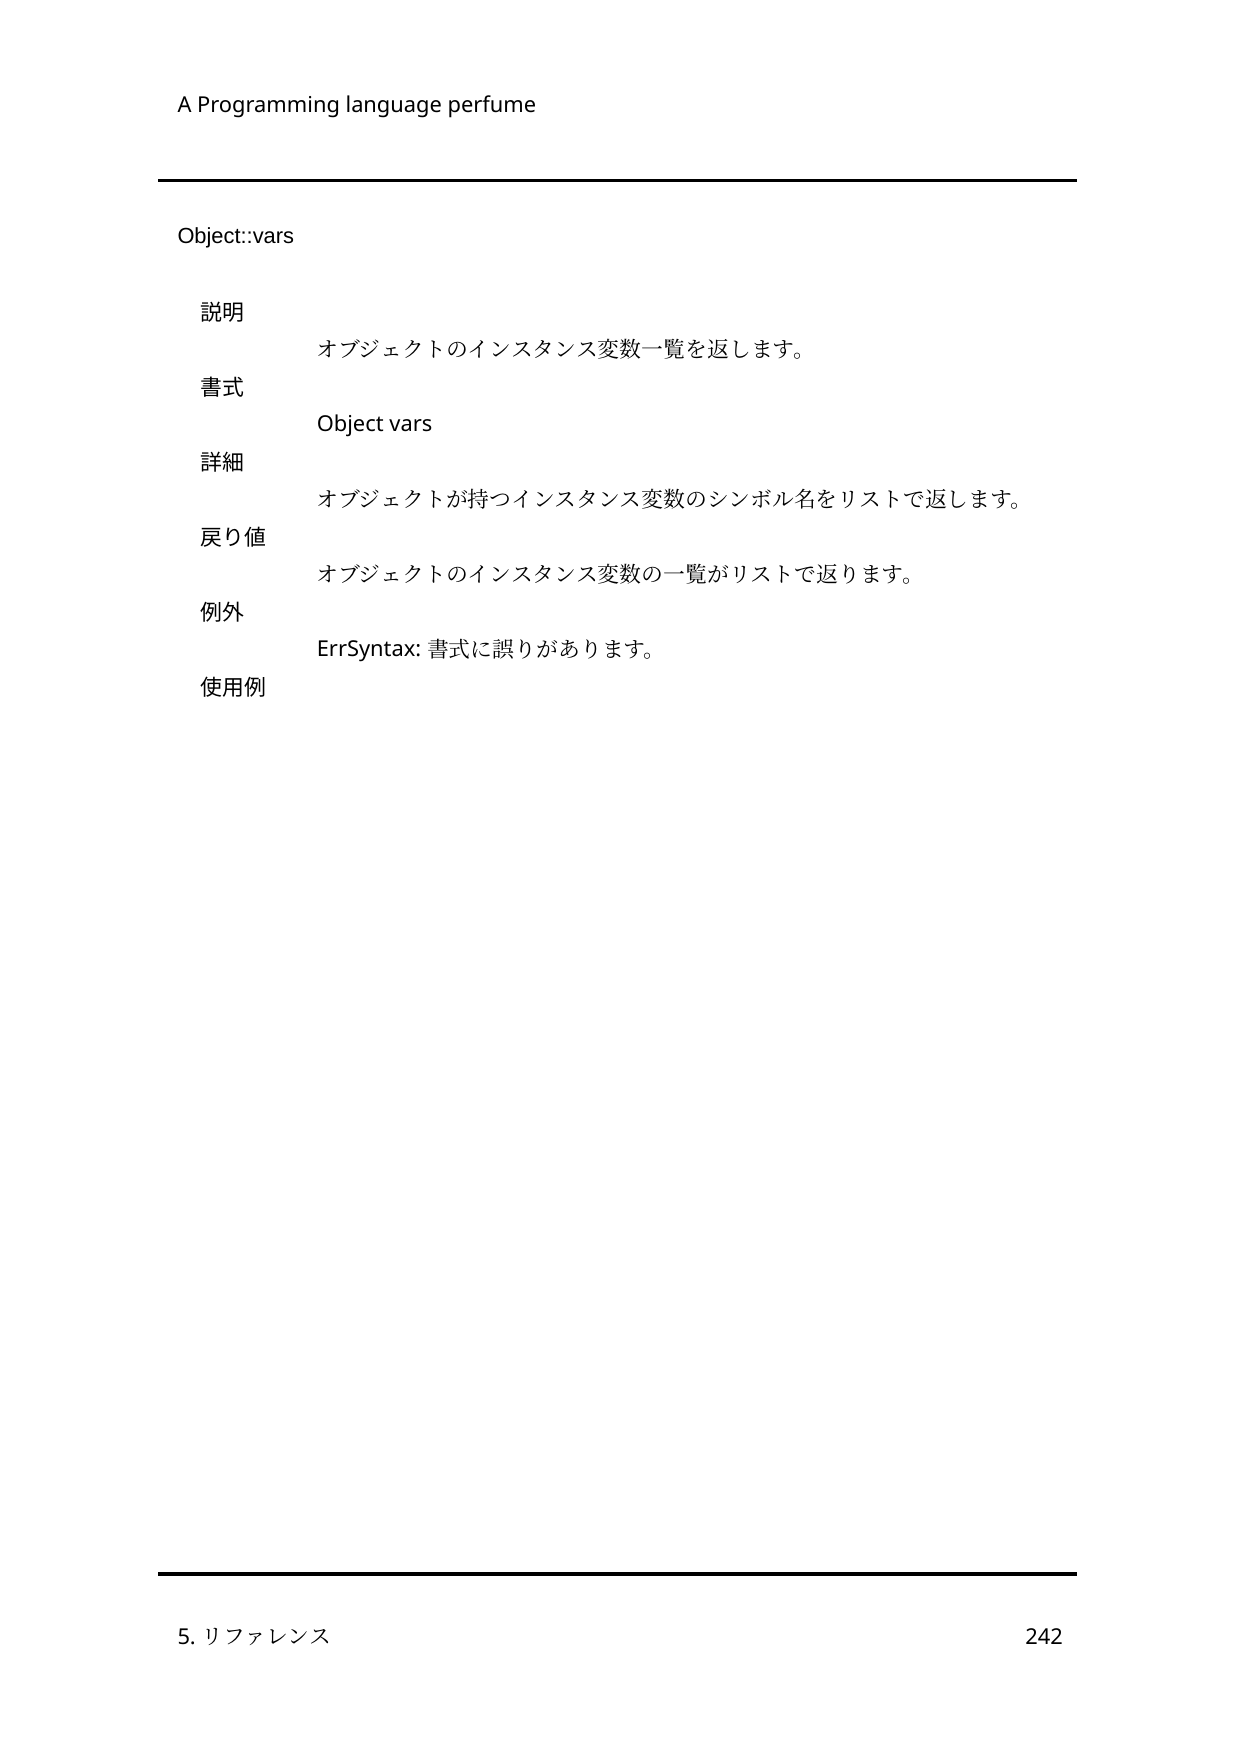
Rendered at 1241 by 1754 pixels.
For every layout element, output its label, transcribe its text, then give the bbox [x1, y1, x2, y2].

table_header 説明 [200, 292, 317, 367]
table_cell Object vars [317, 367, 1063, 442]
table_cell オブジェクトのインスタンス変数の一覧がリストで返ります。 [317, 517, 1063, 592]
table_cell 書式 [200, 367, 317, 442]
table_header オブジェクトのインスタンス変数一覧を返します。 [317, 292, 1063, 367]
table_cell [317, 667, 1063, 742]
subtitle Object::vars [177, 217, 1063, 254]
table_cell 例外 [200, 592, 317, 667]
table_cell 戻り値 [200, 517, 317, 592]
table_cell オブジェクトが持つインスタンス変数のシンボル名をリストで返します。 [317, 442, 1063, 517]
table_cell 使用例 [200, 667, 317, 742]
table_cell ErrSyntax: 書式に誤りがあります。 [317, 592, 1063, 667]
table_cell 詳細 [200, 442, 317, 517]
